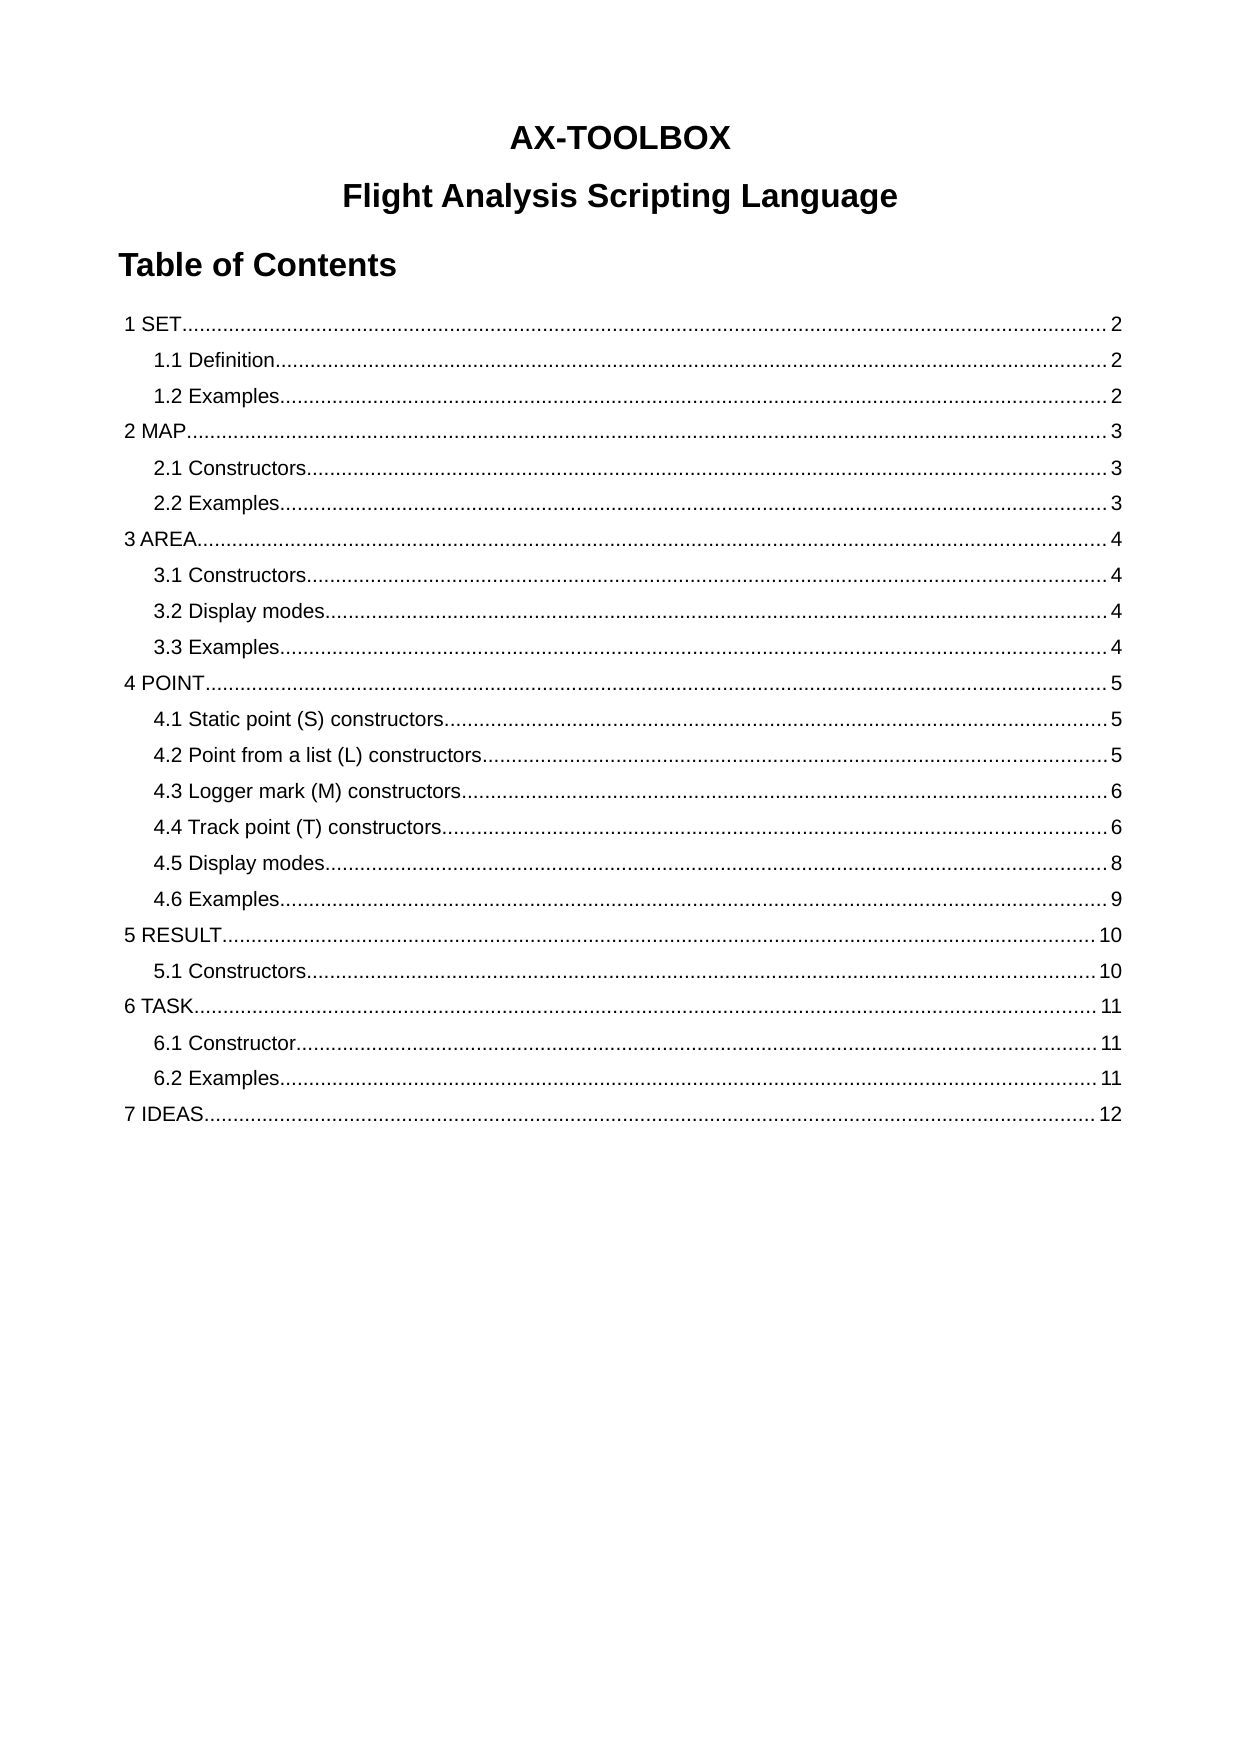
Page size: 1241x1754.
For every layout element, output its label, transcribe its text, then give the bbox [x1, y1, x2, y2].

subtitle Table of Contents [118, 245, 1122, 283]
text Flight Analysis Scripting Language [118, 176, 1122, 214]
text 1.1 Definition 2 [148, 347, 1122, 371]
text 6.1 Constructor 11 [148, 1030, 1122, 1054]
text 2.1 Constructors 3 [148, 455, 1122, 479]
text 4 POINT 5 [118, 671, 1122, 695]
text 2.2 Examples 3 [148, 491, 1122, 515]
text 4.5 Display modes 8 [148, 851, 1122, 874]
text 1.2 Examples 2 [148, 383, 1122, 407]
text 1 SET 2 [118, 312, 1122, 336]
text 4.3 Logger mark (M) constructors 6 [148, 779, 1122, 803]
text 4.1 Static point (S) constructors 5 [148, 707, 1122, 731]
text 4.6 Examples 9 [148, 887, 1122, 911]
text 5.1 Constructors 10 [148, 958, 1122, 982]
text 5 RESULT 10 [118, 922, 1122, 946]
text 4.4 Track point (T) constructors 6 [148, 815, 1122, 839]
text 2 MAP 3 [118, 419, 1122, 443]
text 3.3 Examples 4 [148, 635, 1122, 659]
text AX-TOOLBOX [118, 118, 1122, 157]
text 3 AREA 4 [118, 527, 1122, 551]
text 4.2 Point from a list (L) constructors 5 [148, 743, 1122, 767]
text 6 TASK 11 [118, 994, 1122, 1018]
text 3.2 Display modes 4 [148, 599, 1122, 623]
text 3.1 Constructors 4 [148, 563, 1122, 587]
text 7 IDEAS 12 [118, 1102, 1122, 1126]
text 6.2 Examples 11 [148, 1066, 1122, 1090]
